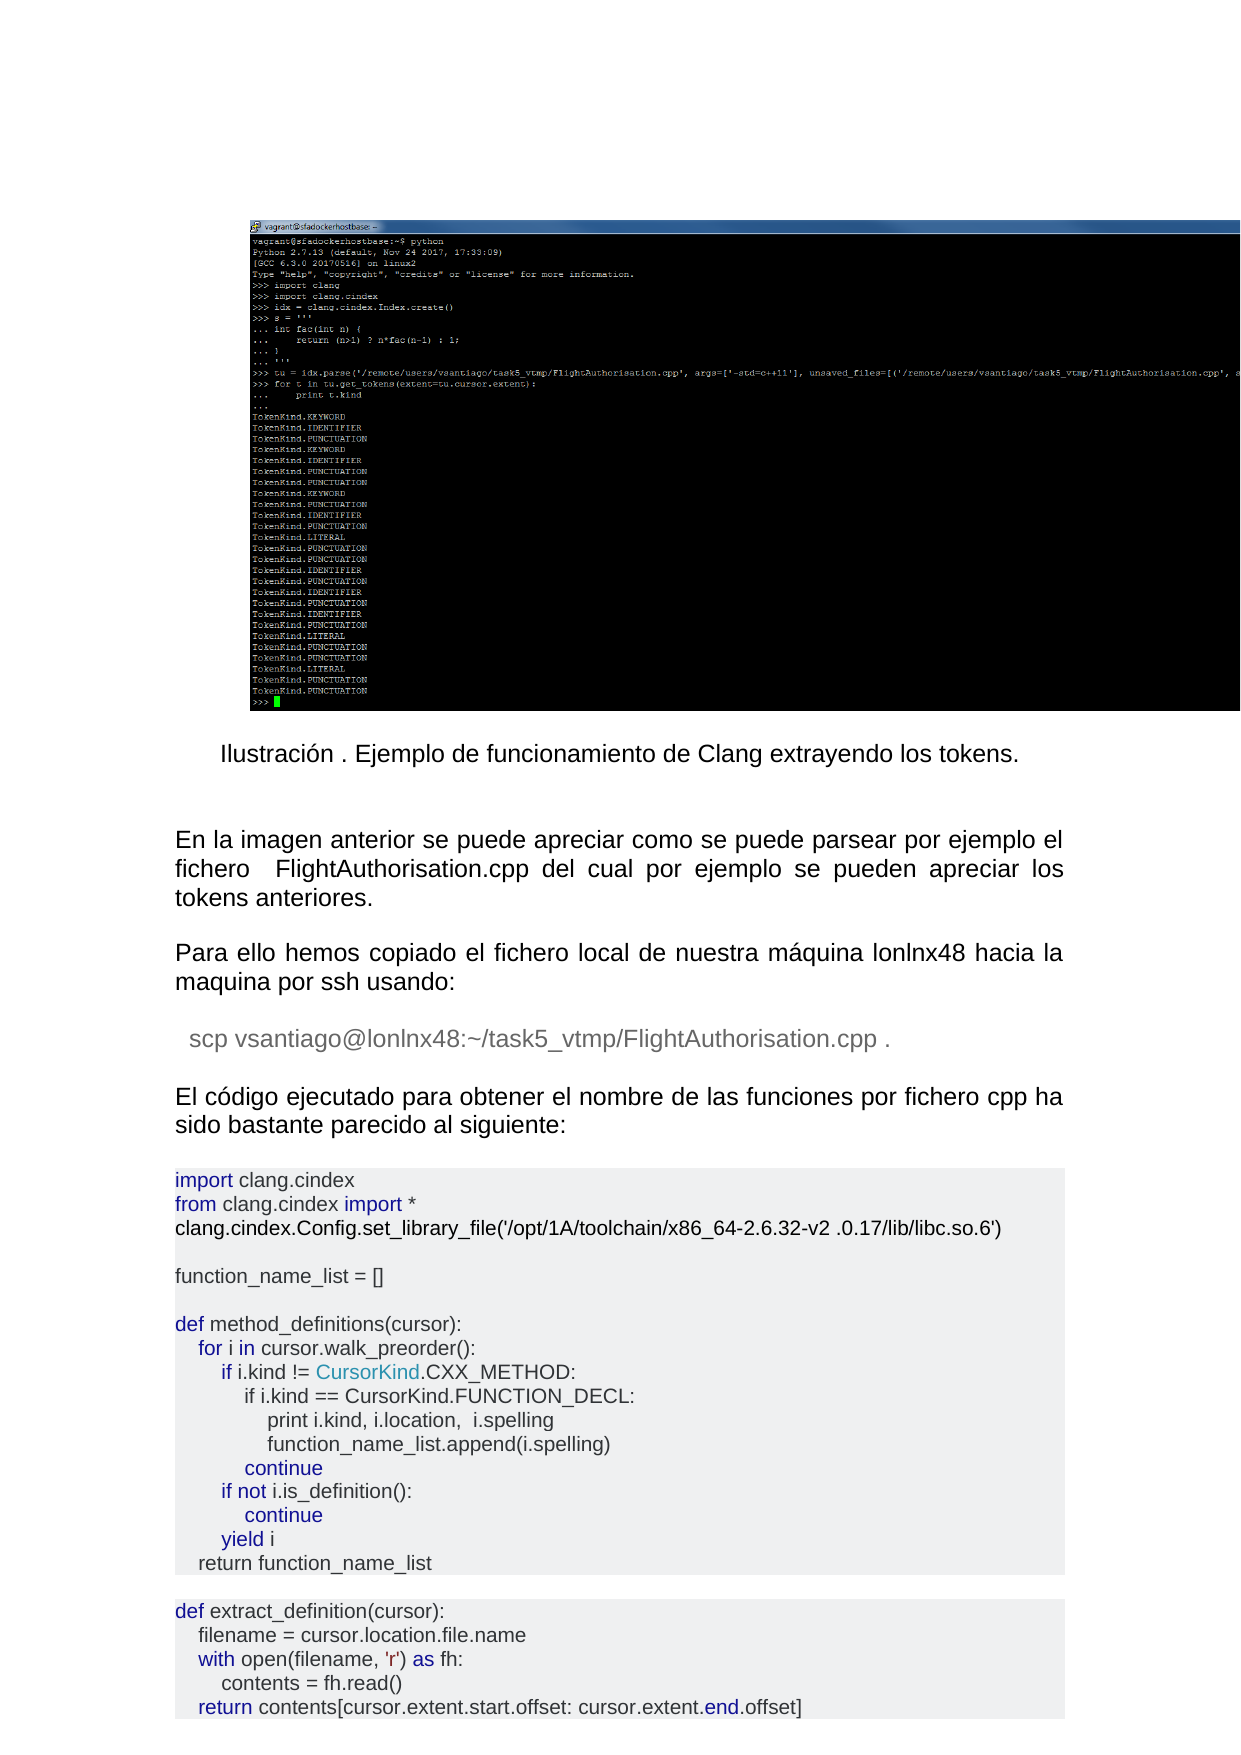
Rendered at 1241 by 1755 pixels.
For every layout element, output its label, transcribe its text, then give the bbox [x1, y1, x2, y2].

text continue [175, 1455, 1065, 1479]
text for i in cursor.walk_preorder(): [175, 1336, 1065, 1359]
text def extract_definition(cursor): [175, 1599, 1065, 1623]
text return function_name_list [175, 1551, 1065, 1575]
picture [250, 220, 1241, 711]
text from clang.cindex import * [175, 1192, 1065, 1216]
text if i.kind == CursorKind.FUNCTION_DECL: [175, 1383, 1065, 1407]
text with open(filename, 'r') as fh: [175, 1647, 1065, 1671]
text Ilustración . Ejemplo de funcionamiento de Clang extrayendo los tokens. [175, 739, 1065, 768]
text if i.kind != CursorKind.CXX_METHOD: [175, 1359, 1065, 1383]
text contents = fh.read() [175, 1671, 1065, 1695]
text function_name_list = [] [175, 1264, 1065, 1288]
text En la imagen anterior se puede apreciar como se puede parsear por ejemplo el fichero FlightAuthorisation.cpp del cual por ejemplo se pueden apreciar los tokens anteriores. [175, 825, 1065, 912]
text if not i.is_definition(): [175, 1479, 1065, 1503]
text def method_definitions(cursor): [175, 1312, 1065, 1336]
text Para ello hemos copiado el fichero local de nuestra máquina lonlnx48 hacia la maquina por ssh usando: [175, 938, 1065, 995]
text El código ejecutado para obtener el nombre de las funciones por fichero cpp ha sido bastante parecido al siguiente: [175, 1082, 1065, 1139]
text print i.kind, i.location, i.spelling [175, 1407, 1065, 1431]
text scp vsantiago@lonlnx48:~/task5_vtmp/FlightAuthorisation.cpp . [175, 1024, 1065, 1053]
text clang.cindex.Config.set_library_file('/opt/1A/toolchain/x86_64-2.6.32-v2 .0.17/lib/libc.so.6') [175, 1216, 1065, 1240]
text yield i [175, 1527, 1065, 1551]
text return contents[cursor.extent.start.offset: cursor.extent.end.offset] [175, 1695, 1065, 1719]
text import clang.cindex [175, 1168, 1065, 1192]
text function_name_list.append(i.spelling) [175, 1431, 1065, 1455]
text filename = cursor.location.file.name [175, 1623, 1065, 1647]
text continue [175, 1503, 1065, 1527]
